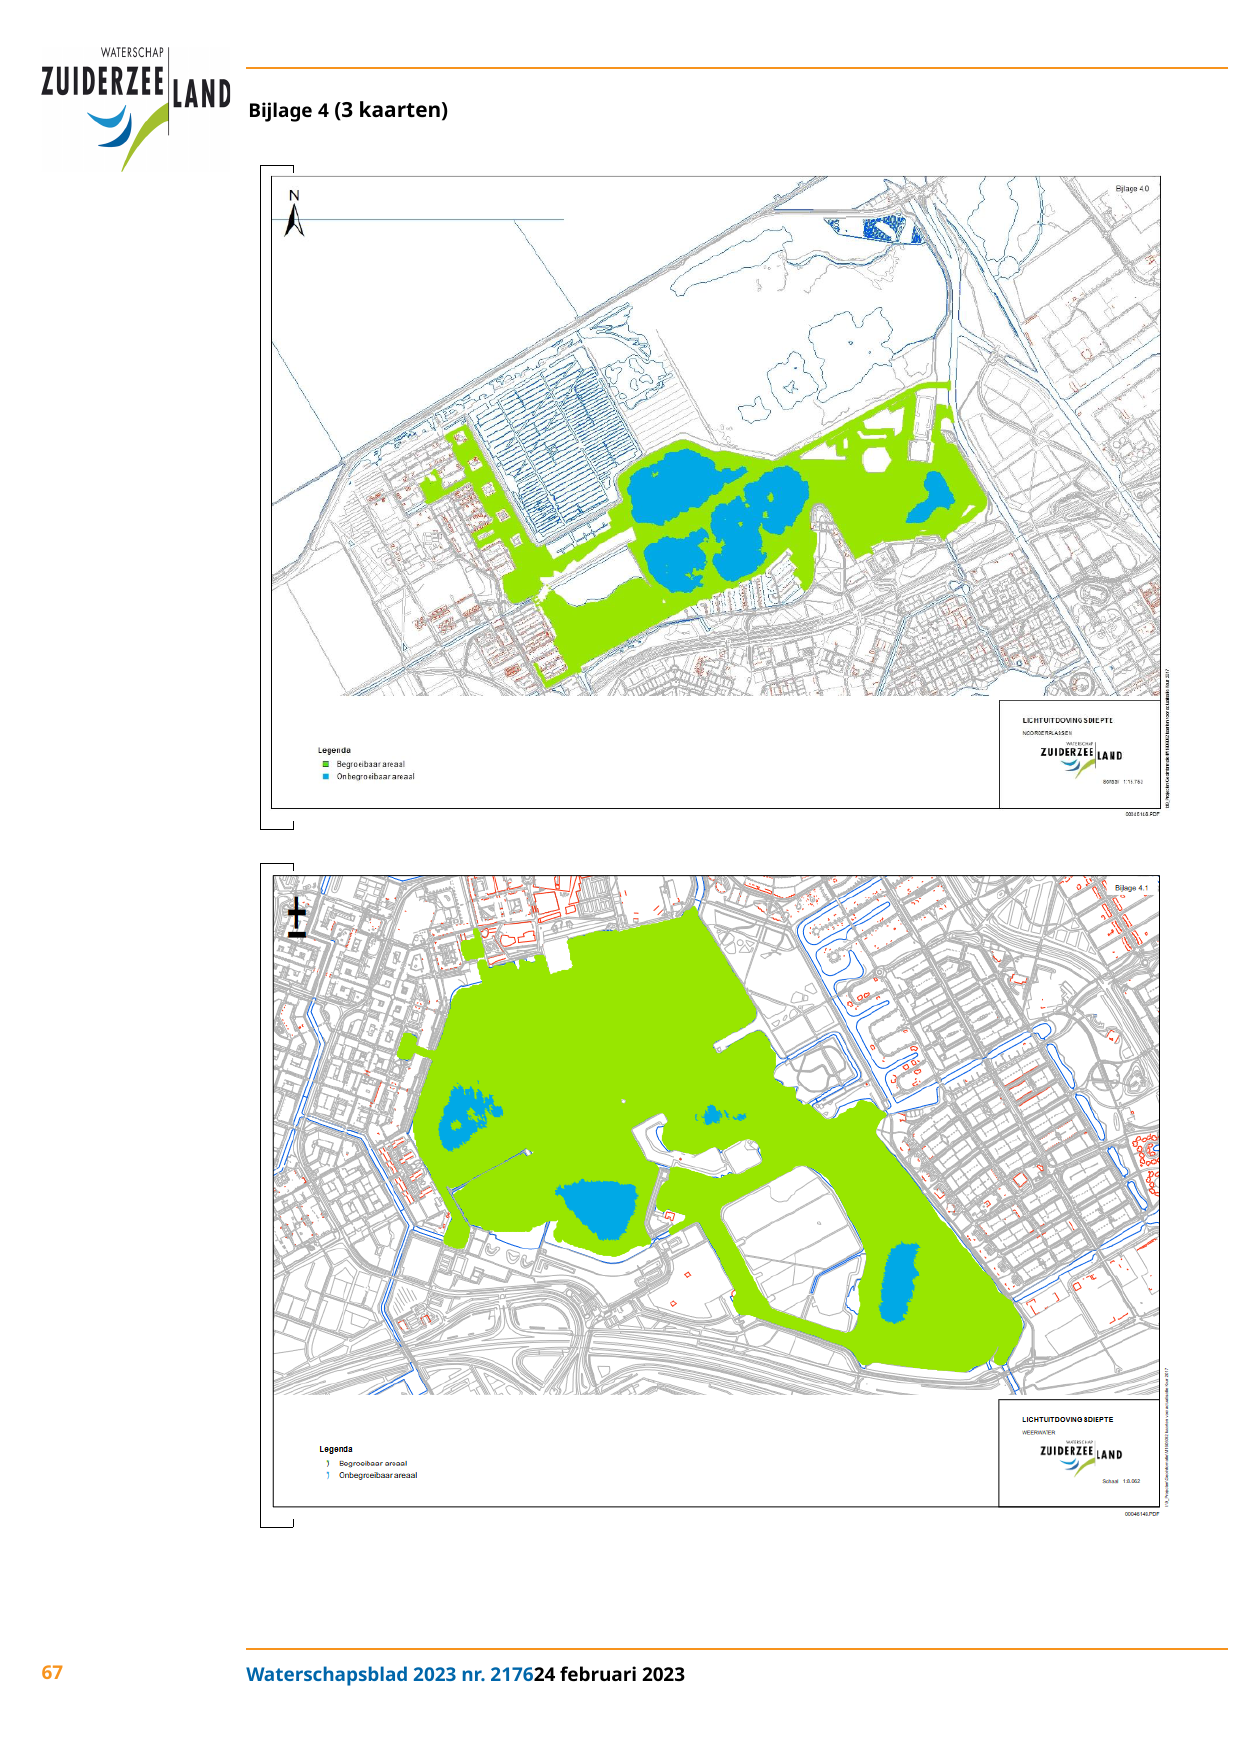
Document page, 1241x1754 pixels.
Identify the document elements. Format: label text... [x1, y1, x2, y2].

picture [268, 173, 1173, 821]
picture [268, 871, 1173, 1519]
picture [41, 47, 231, 172]
text Bijlage 4 (3 kaarten) [248, 95, 1152, 123]
